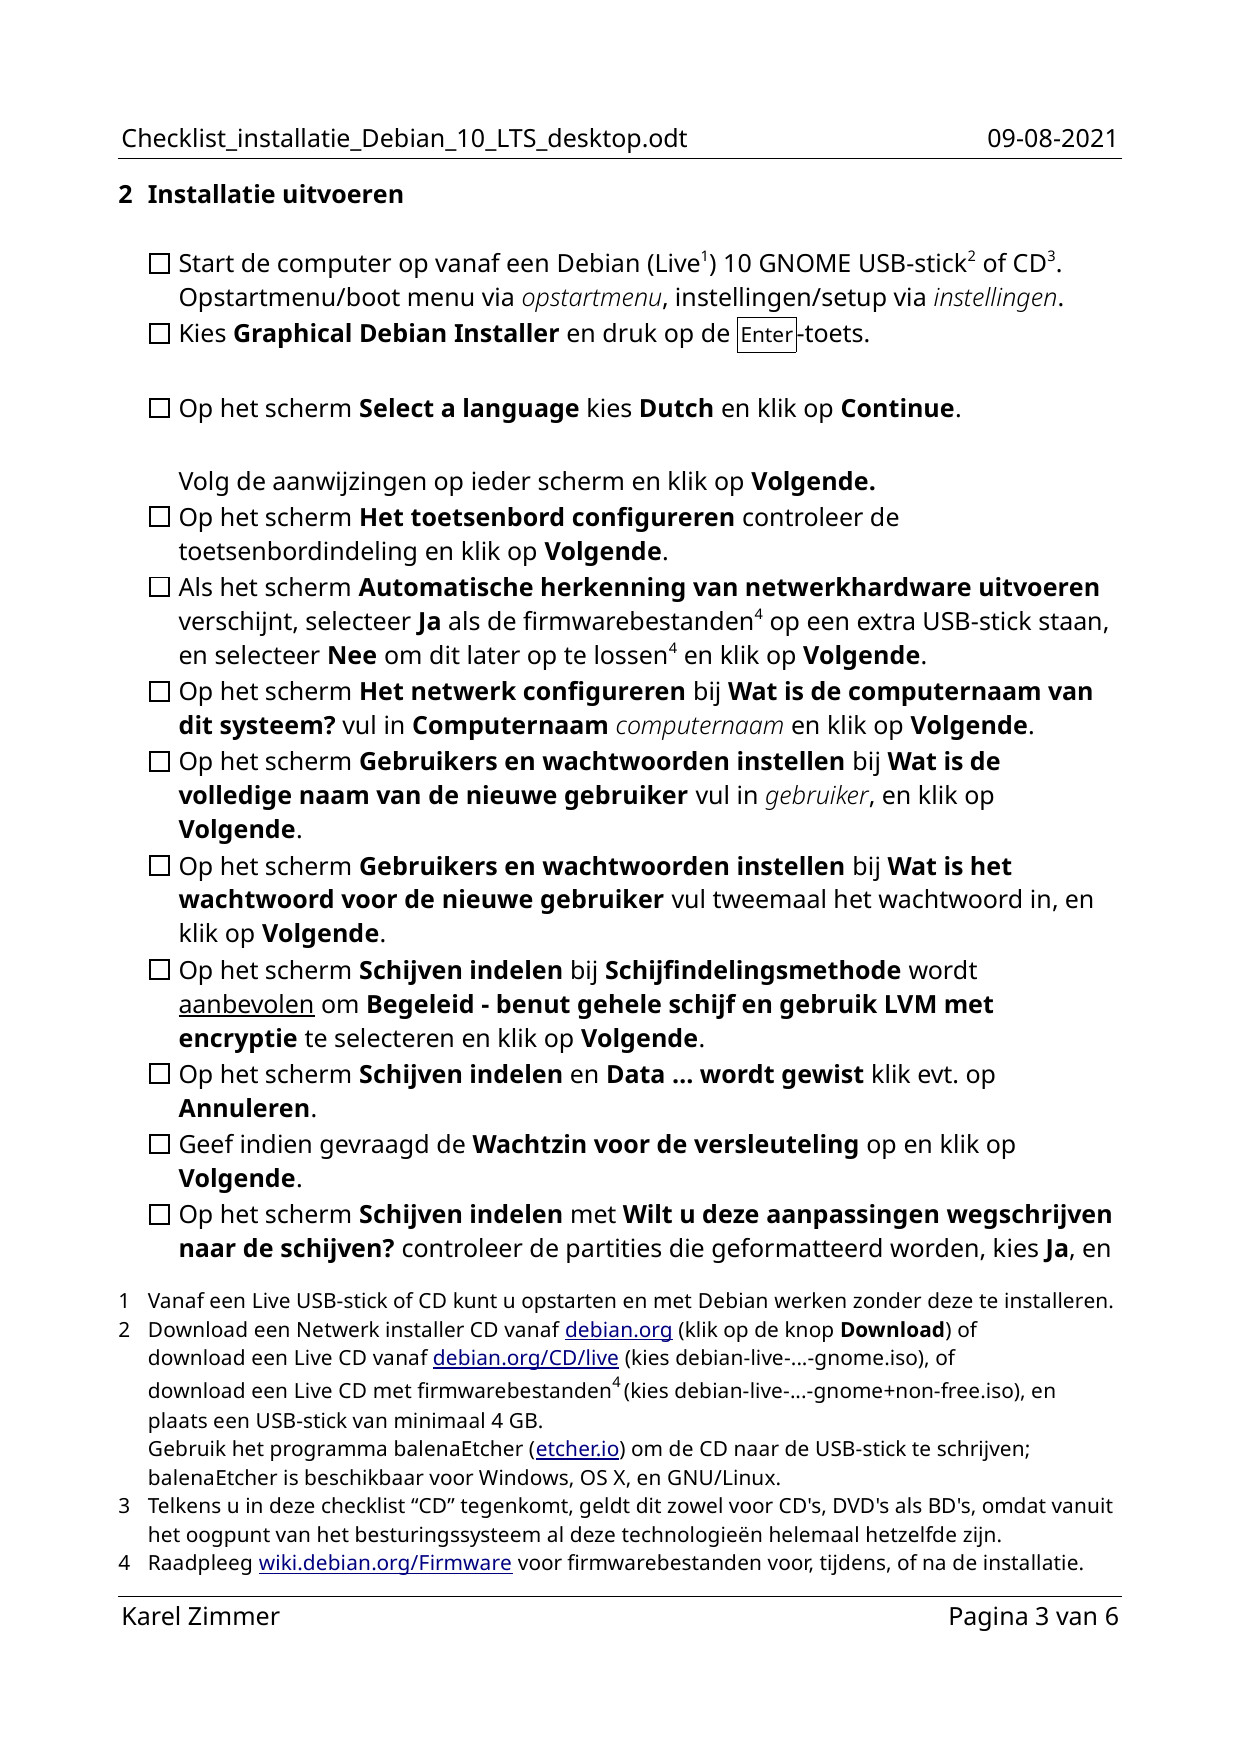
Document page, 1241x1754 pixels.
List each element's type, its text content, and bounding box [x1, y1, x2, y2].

table_cell [141, 426, 177, 462]
table_cell Op het scherm Schijven indelen bij Schijfindelingsmethode wordt aanbevolen om Begeleid - benut gehele schijf en gebruik LVM met encryptie te selecteren en klik op Volgende. [177, 951, 1121, 1056]
table_cell Volg de aanwijzingen op ieder scherm en klik op Volgende. [177, 462, 1121, 498]
table_cell Op het scherm Select a language kies Dutch en klik op Continue. [177, 390, 1121, 426]
table_cell [141, 499, 177, 569]
table_cell [141, 390, 177, 426]
table_header [141, 245, 177, 315]
table_cell Als het scherm Automatische herkenning van netwerkhardware uitvoeren verschijnt, selecteer Ja als de firmwarebestanden op een extra USB-stick staan, en selecteer Nee om dit later op te lossen4 en klik op Volgende. [177, 569, 1121, 673]
table_cell Op het scherm Schijven indelen met Wilt u deze aanpassingen wegschrijven naar de schijven? controleer de partities die geformatteerd worden, kies Ja, en [177, 1196, 1121, 1266]
table_cell Op het scherm Het toetsenbord configureren controleer de toetsenbordindeling en klik op Volgende. [177, 499, 1121, 569]
table_cell [141, 847, 177, 951]
table_cell [141, 569, 177, 673]
table_cell [141, 673, 177, 743]
table_cell Kies Graphical Debian Installer en druk op de Enter-toets. [177, 315, 1121, 353]
table_cell [177, 354, 1121, 390]
table_cell Op het scherm Schijven indelen en Data … wordt gewist klik evt. op Annuleren. [177, 1056, 1121, 1126]
table_cell [141, 1056, 177, 1126]
table_cell Op het scherm Gebruikers en wachtwoorden instellen bij Wat is de volledige naam van de nieuwe gebruiker vul in gebruiker, en klik op Volgende. [177, 743, 1121, 847]
table_cell [141, 743, 177, 847]
table_cell [141, 315, 177, 353]
table_cell Op het scherm Gebruikers en wachtwoorden instellen bij Wat is het wachtwoord voor de nieuwe gebruiker vul tweemaal het wachtwoord in, en klik op Volgende. [177, 847, 1121, 951]
table_cell [141, 354, 177, 390]
table_cell [177, 426, 1121, 462]
table_cell [141, 462, 177, 498]
table_cell [141, 1196, 177, 1266]
table_cell [141, 1126, 177, 1196]
list Installatie uitvoeren [118, 177, 1122, 211]
table_cell Geef indien gevraagd de Wachtzin voor de versleuteling op en klik op Volgende. [177, 1126, 1121, 1196]
table_cell Op het scherm Het netwerk configureren bij Wat is de computernaam van dit systeem? vul in Computernaam computernaam en klik op Volgende. [177, 673, 1121, 743]
table_cell [141, 951, 177, 1056]
table_header Start de computer op vanaf een Debian (Live) 10 GNOME USB-stick of CD. Opstartmenu/boot menu via opstartmenu, instellingen/setup via instellingen. [177, 245, 1121, 315]
